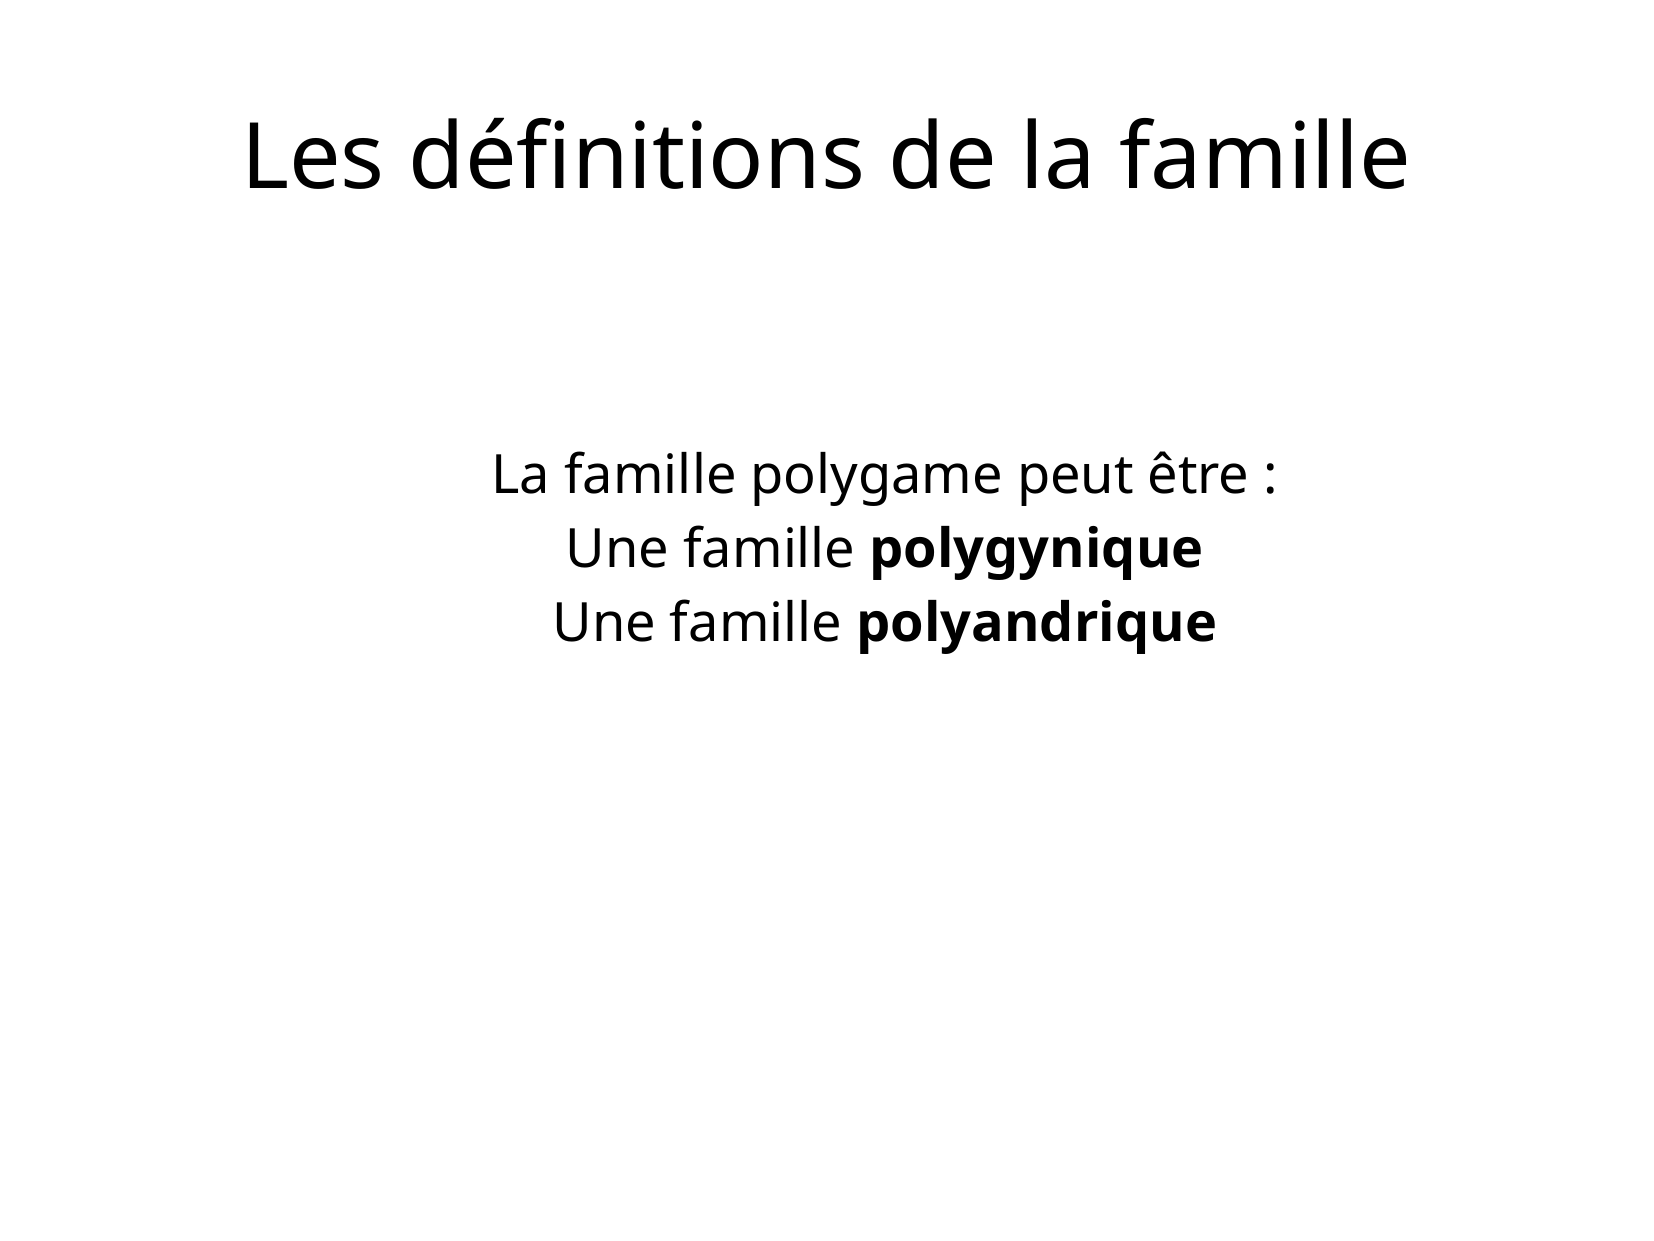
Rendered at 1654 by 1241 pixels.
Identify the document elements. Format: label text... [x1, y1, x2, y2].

text_box La famille polygame peut être : Une famille polygynique Une famille polyandrique [476, 445, 1179, 649]
title Les définitions de la famille [82, 49, 1571, 257]
